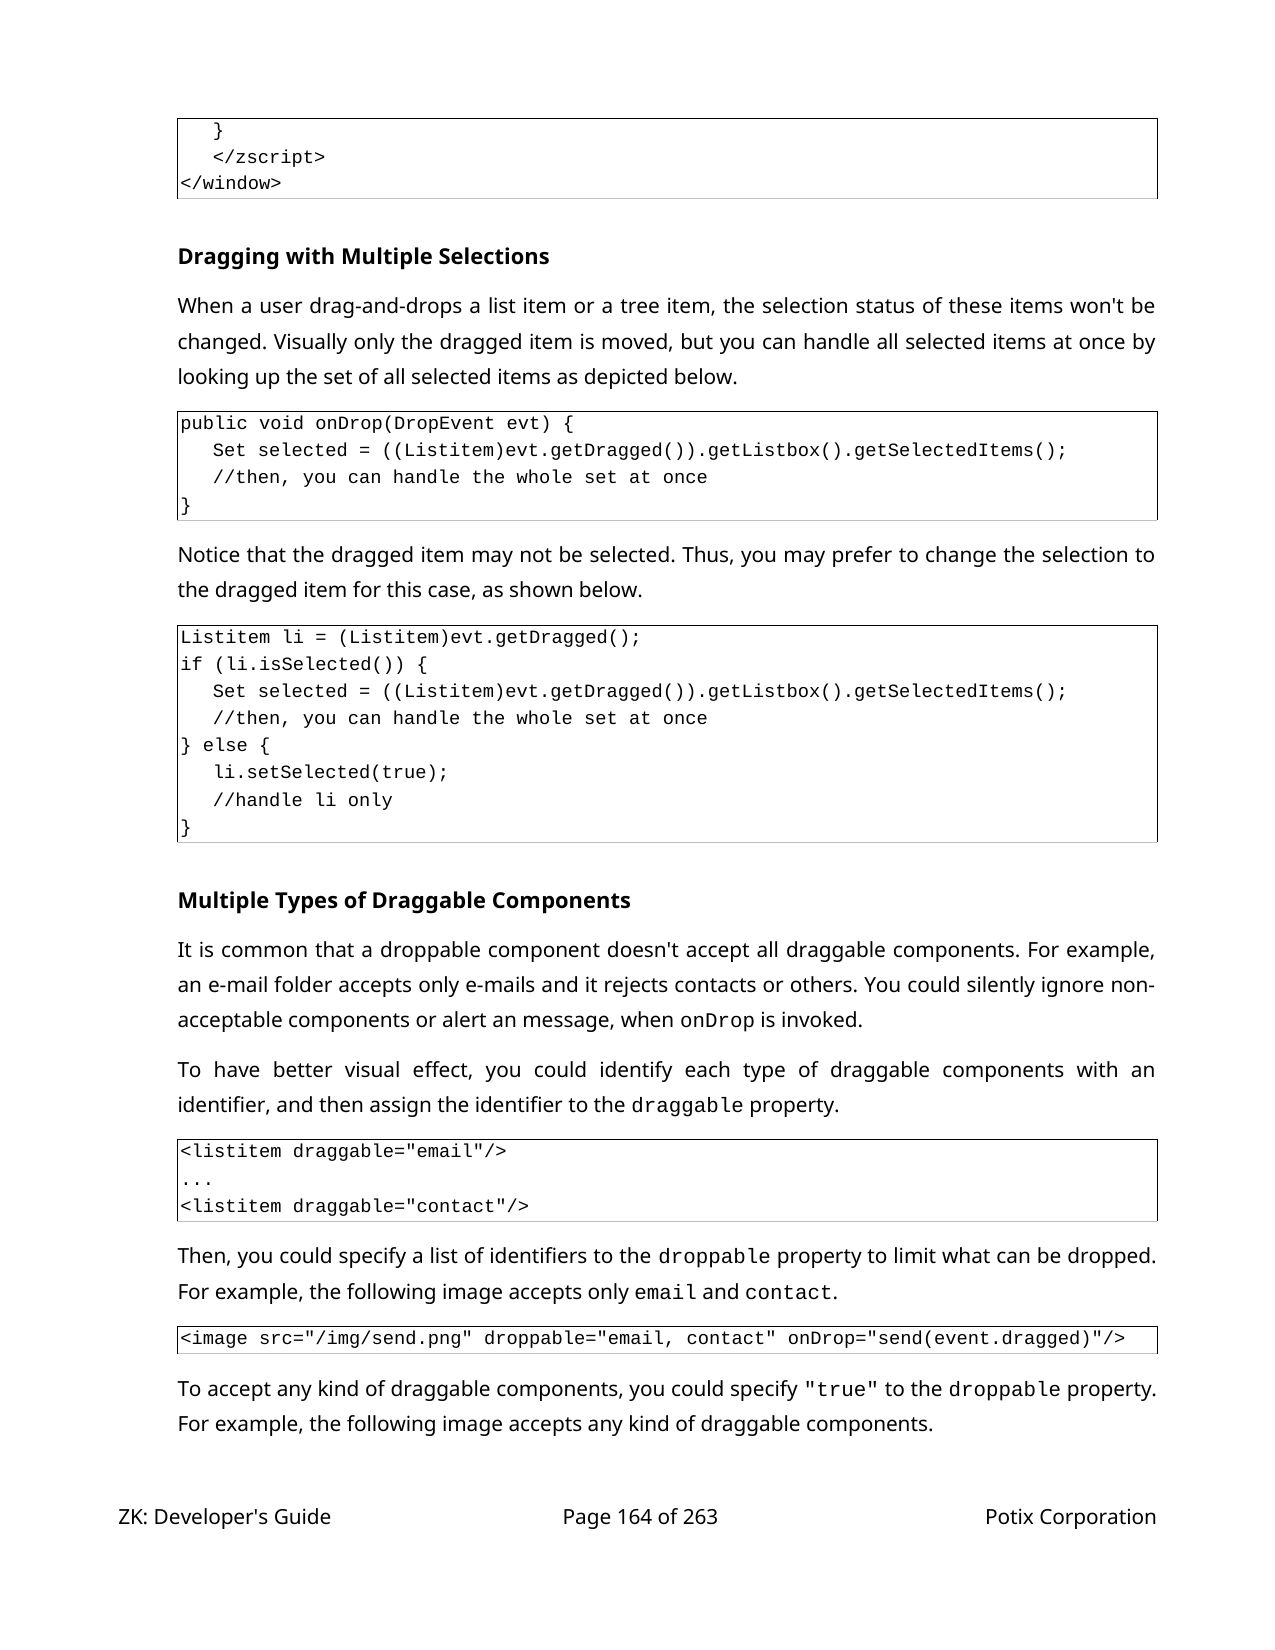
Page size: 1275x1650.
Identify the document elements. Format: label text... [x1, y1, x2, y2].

text It is common that a droppable component doesn't accept all draggable components. For example, an e-mail folder accepts only e-mails and it rejects contacts or others. You could silently ignore non-acceptable components or alert an message, when onDrop is invoked. [177, 935, 1157, 1034]
text li.setSelected(true); [178, 760, 1157, 785]
text } [178, 815, 1157, 842]
text <listitem draggable="contact"/> [178, 1193, 1157, 1221]
text //then, you can handle the whole set at once [178, 465, 1157, 489]
text } </zscript> </window> [178, 119, 1157, 198]
text To accept any kind of draggable components, you could specify "true" to the droppable property. For example, the following image accepts any kind of draggable components. [177, 1374, 1157, 1438]
text To have better visual effect, you could identify each type of draggable components with an identifier, and then assign the identifier to the draggable property. [177, 1055, 1157, 1118]
text if (li.isSelected()) { [178, 652, 1157, 676]
text Set selected = ((Listitem)evt.getDragged()).getListbox().getSelectedItems(); [178, 679, 1157, 703]
text Then, you could specify a list of identifiers to the droppable property to limit what can be dropped. For example, the following image accepts only email and contact. [177, 1241, 1157, 1306]
text } else { [178, 733, 1157, 757]
text public void onDrop(DropEvent evt) { [178, 412, 1157, 435]
subtitle Dragging with Multiple Selections [177, 241, 1157, 271]
text <image src="/img/send.png" droppable="email, contact" onDrop="send(event.dragged)"/> [178, 1327, 1157, 1353]
subtitle Multiple Types of Draggable Components [177, 884, 1157, 914]
text //then, you can handle the whole set at once [178, 706, 1157, 730]
text } [178, 492, 1157, 520]
text <listitem draggable="email"/> [178, 1140, 1157, 1163]
text ... [178, 1166, 1157, 1191]
text Notice that the dragged item may not be selected. Thus, you may prefer to change the selection to the dragged item for this case, as shown below. [177, 540, 1157, 604]
text Listitem li = (Listitem)evt.getDragged(); [178, 626, 1157, 649]
text //handle li only [178, 788, 1157, 812]
text When a user drag-and-drops a list item or a tree item, the selection status of these items won't be changed. Visually only the dragged item is moved, but you can handle all selected items at once by looking up the set of all selected items as depicted below. [177, 292, 1157, 390]
text Set selected = ((Listitem)evt.getDragged()).getListbox().getSelectedItems(); [178, 438, 1157, 462]
